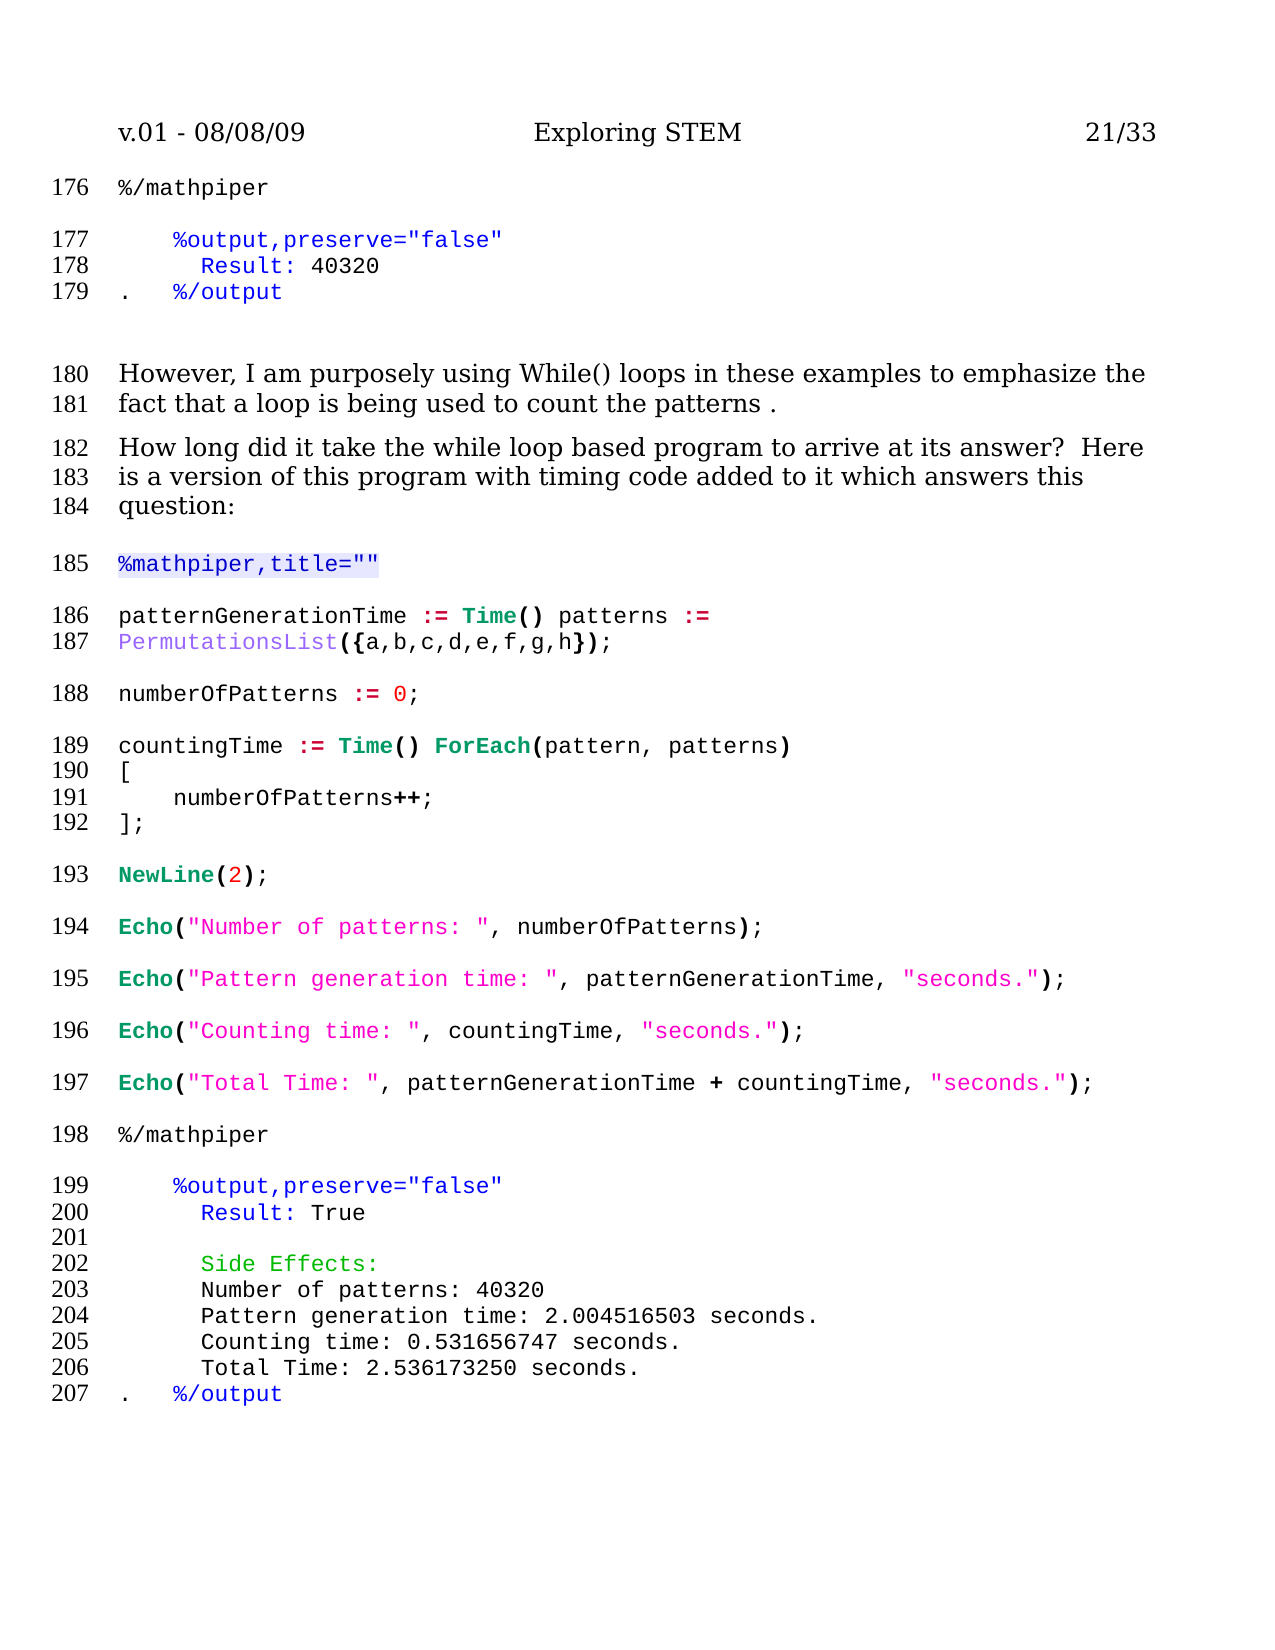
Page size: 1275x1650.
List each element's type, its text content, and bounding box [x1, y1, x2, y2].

text . %/output [118, 1382, 1157, 1408]
text Number of patterns: 40320 [118, 1279, 1157, 1304]
text However, I am purposely using While() loops in these examples to emphasize the fact that a loop is being used to count the patterns . [118, 359, 1157, 418]
text . %/output [118, 281, 1157, 306]
text Total Time: 2.536173250 seconds. [118, 1356, 1157, 1382]
text %mathpiper,title="" [118, 552, 1157, 578]
text Echo("Counting time: ", countingTime, "seconds."); [118, 1019, 1157, 1045]
text %/mathpiper [118, 1123, 1157, 1149]
text NewLine(2); [118, 864, 1157, 889]
text Echo("Pattern generation time: ", patternGenerationTime, "seconds."); [118, 967, 1157, 993]
text numberOfPatterns++; [118, 786, 1157, 812]
text patternGenerationTime := Time() patterns := PermutationsList({a,b,c,d,e,f,g,h}); [118, 604, 1157, 656]
text numberOfPatterns := 0; [118, 682, 1157, 708]
text Pattern generation time: 2.004516503 seconds. [118, 1304, 1157, 1331]
text %output,preserve="false" [118, 229, 1157, 254]
text %/mathpiper [118, 177, 1157, 203]
text ]; [118, 812, 1157, 838]
text Result: 40320 [118, 254, 1157, 281]
text [ [118, 760, 1157, 786]
text Result: True [118, 1201, 1157, 1227]
text countingTime := Time() ForEach(pattern, patterns) [118, 734, 1157, 760]
text %output,preserve="false" [118, 1175, 1157, 1201]
text How long did it take the while loop based program to arrive at its answer? Here is a version of this program with timing code added to it which answers this question: [118, 433, 1157, 520]
text Echo("Total Time: ", patternGenerationTime + countingTime, "seconds."); [118, 1071, 1157, 1097]
text Echo("Number of patterns: ", numberOfPatterns); [118, 916, 1157, 941]
text Counting time: 0.531656747 seconds. [118, 1331, 1157, 1356]
text Side Effects: [118, 1253, 1157, 1279]
